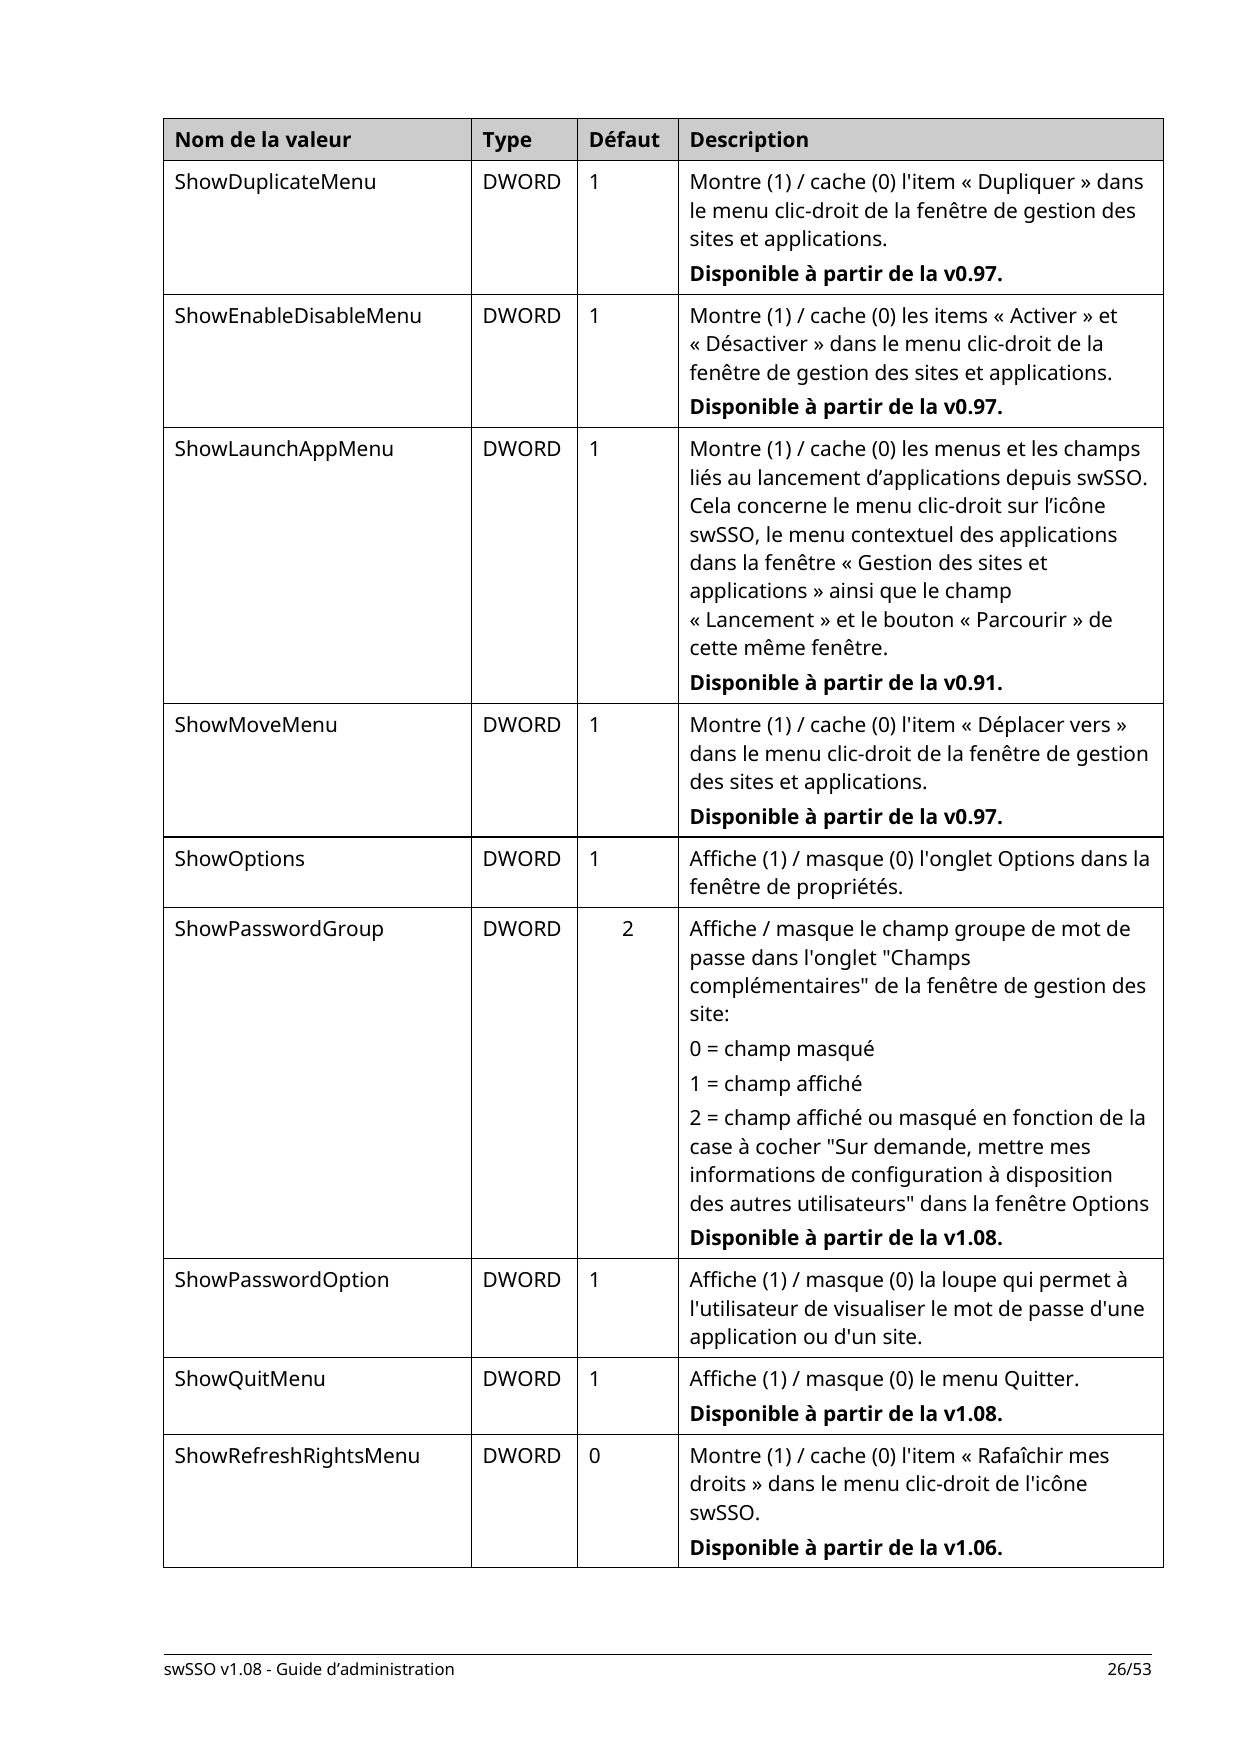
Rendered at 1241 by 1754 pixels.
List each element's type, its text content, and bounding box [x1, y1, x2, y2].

table_cell DWORD [472, 161, 577, 294]
table_cell DWORD [472, 1259, 577, 1357]
table_cell 1 [578, 161, 678, 294]
table_cell DWORD [472, 1435, 577, 1567]
table_cell DWORD [472, 1358, 577, 1434]
table_header Type [472, 119, 577, 160]
table_cell ShowEnableDisableMenu [164, 295, 471, 427]
table_cell 0 [578, 1435, 678, 1567]
table_cell Montre (1) / cache (0) les items « Activer » et « Désactiver » dans le menu clic-droit de la fenêtre de gestion des sites et applications. Disponible à partir de la v0.97. [679, 295, 1163, 427]
table_cell Montre (1) / cache (0) l'item « Déplacer vers » dans le menu clic-droit de la fenêtre de gestion des sites et applications. Disponible à partir de la v0.97. [679, 704, 1163, 836]
table_cell ShowOptions [164, 838, 471, 907]
table_cell ShowPasswordOption [164, 1259, 471, 1357]
table_cell Montre (1) / cache (0) les menus et les champs liés au lancement d’applications depuis swSSO. Cela concerne le menu clic-droit sur l’icône swSSO, le menu contextuel des applications dans la fenêtre « Gestion des sites et applications » ainsi que le champ « Lancement » et le bouton « Parcourir » de cette même fenêtre. Disponible à partir de la v0.91. [679, 428, 1163, 703]
table_cell Montre (1) / cache (0) l'item « Dupliquer » dans le menu clic-droit de la fenêtre de gestion des sites et applications. Disponible à partir de la v0.97. [679, 161, 1163, 294]
table_cell DWORD [472, 295, 577, 427]
table_cell Affiche (1) / masque (0) la loupe qui permet à l'utilisateur de visualiser le mot de passe d'une application ou d'un site. [679, 1259, 1163, 1357]
table_cell 1 [578, 428, 678, 703]
table_cell ShowLaunchAppMenu [164, 428, 471, 703]
table_cell Montre (1) / cache (0) l'item « Rafaîchir mes droits » dans le menu clic-droit de l'icône swSSO. Disponible à partir de la v1.06. [679, 1435, 1163, 1567]
table_cell ShowPasswordGroup [164, 908, 471, 1258]
table_cell DWORD [472, 908, 577, 1258]
table_cell Affiche / masque le champ groupe de mot de passe dans l'onglet "Champs complémentaires" de la fenêtre de gestion des site: 0 = champ masqué 1 = champ affiché 2 = champ affiché ou masqué en fonction de la case à cocher "Sur demande, mettre mes informations de configuration à disposition des autres utilisateurs" dans la fenêtre Options Disponible à partir de la v1.08. [679, 908, 1163, 1258]
table_cell 1 [578, 1358, 678, 1434]
table_cell Affiche (1) / masque (0) l'onglet Options dans la fenêtre de propriétés. [679, 838, 1163, 907]
table_cell DWORD [472, 704, 577, 836]
table_cell 1 [578, 1259, 678, 1357]
table_header Défaut [578, 119, 678, 160]
table_cell ShowQuitMenu [164, 1358, 471, 1434]
table_cell 1 [578, 838, 678, 907]
table_cell 2 [578, 908, 678, 1258]
table_cell DWORD [472, 838, 577, 907]
table_cell Affiche (1) / masque (0) le menu Quitter. Disponible à partir de la v1.08. [679, 1358, 1163, 1434]
table_header Nom de la valeur [164, 119, 471, 160]
table_cell DWORD [472, 428, 577, 703]
table_cell ShowMoveMenu [164, 704, 471, 836]
table_cell 1 [578, 704, 678, 836]
table_header Description [679, 119, 1163, 160]
table_cell ShowDuplicateMenu [164, 161, 471, 294]
table_cell 1 [578, 295, 678, 427]
table_cell ShowRefreshRightsMenu [164, 1435, 471, 1567]
